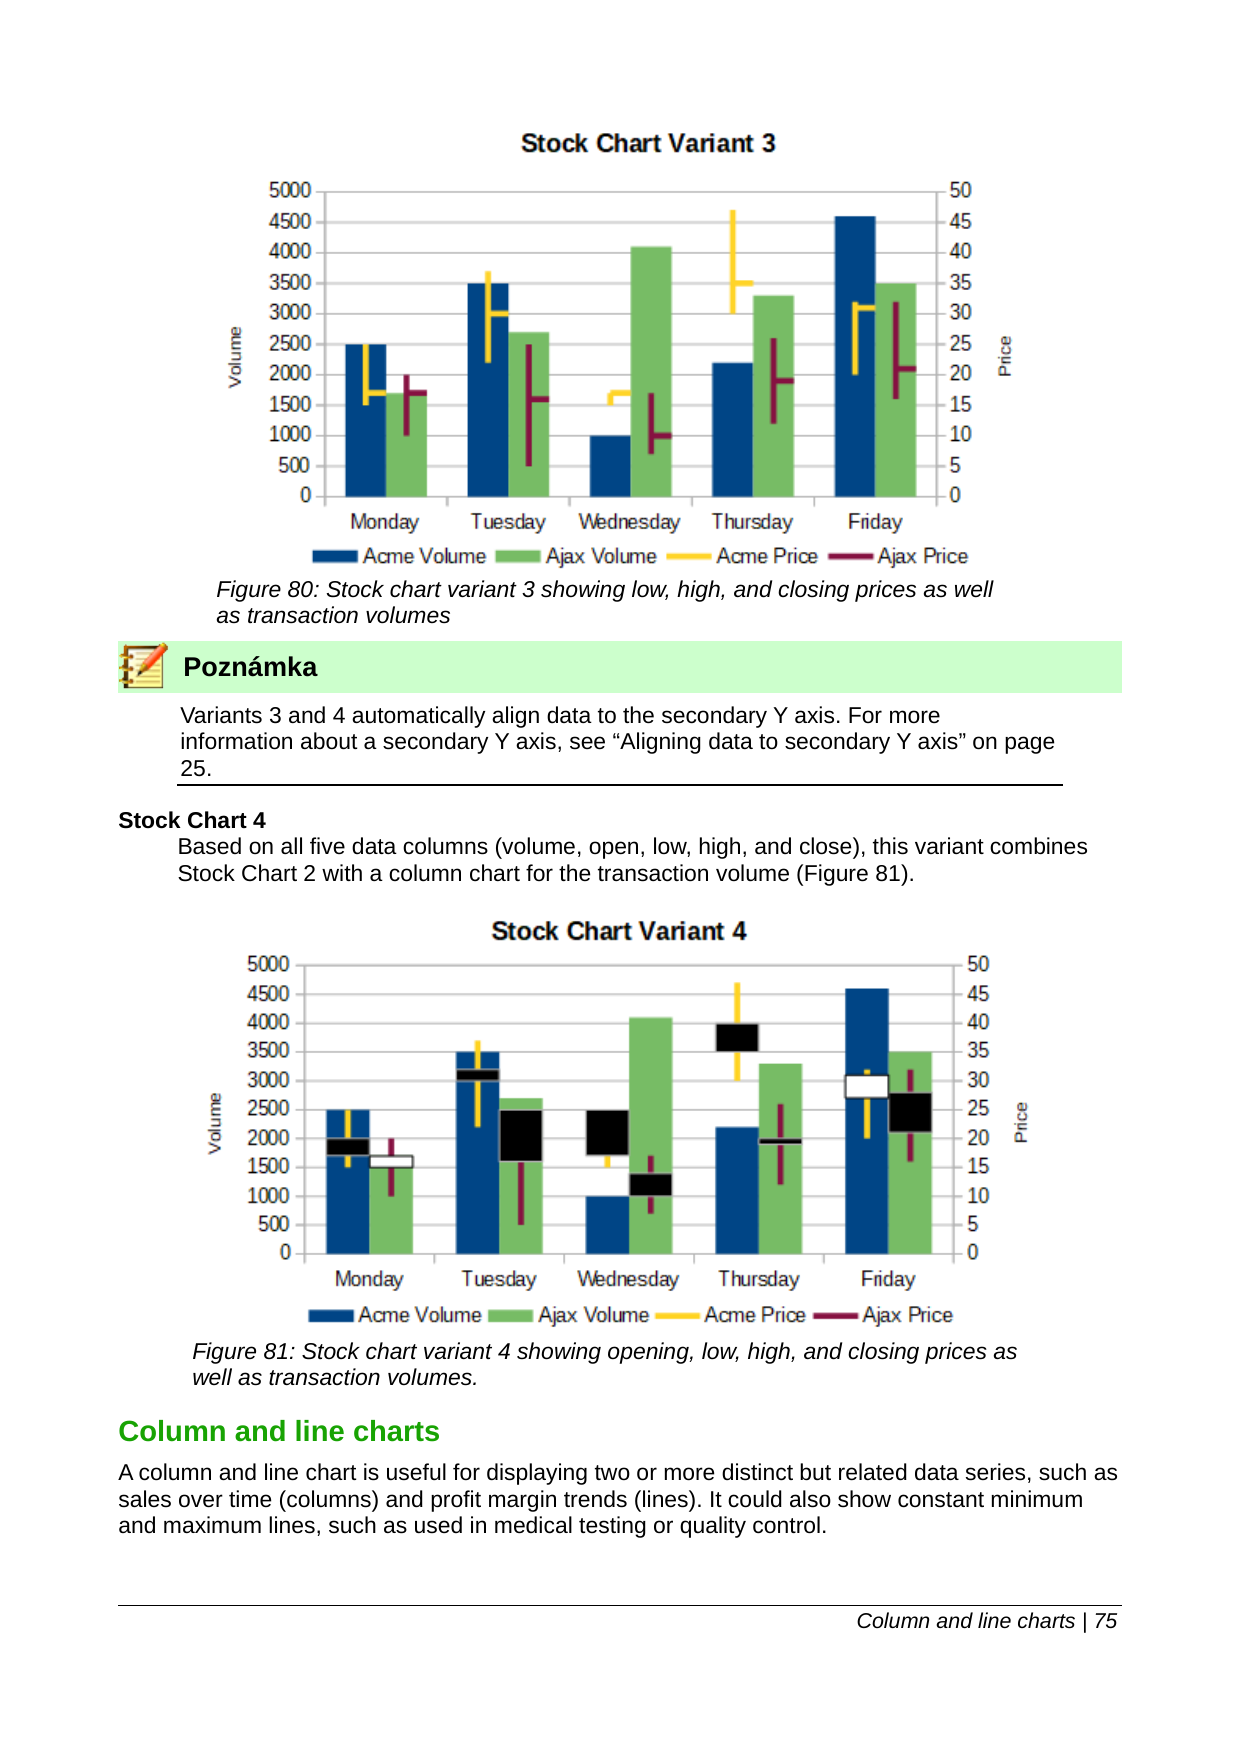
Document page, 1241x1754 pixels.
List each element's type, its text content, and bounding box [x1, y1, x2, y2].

text Variants 3 and 4 automatically align data to the secondary Y axis. For more information about a secondary Y axis, see “Aligning data to secondary Y axis” on page 25. [177, 699, 1063, 784]
text Figure 80: Stock chart variant 3 showing low, high, and closing prices as well as transaction volumes [216, 576, 1024, 629]
picture [119, 641, 170, 692]
picture [192, 898, 1049, 1338]
text A column and line chart is useful for displaying two or more distinct but related data series, such as sales over time (columns) and profit margin trends (lines). It could also show constant minimum and maximum lines, such as used in medical testing or quality control. [118, 1459, 1122, 1538]
subtitle Column and line charts [118, 1414, 1122, 1448]
text Figure 81: Stock chart variant 4 showing opening, low, high, and closing prices as well as transaction volumes. [192, 1338, 1048, 1390]
picture [216, 118, 1024, 576]
text Stock Chart 4 [118, 807, 1122, 833]
subtitle Poznámka [118, 641, 1122, 693]
text Based on all five data columns (volume, open, low, high, and close), this variant combines Stock Chart 2 with a column chart for the transaction volume (Figure 81). [177, 833, 1122, 886]
